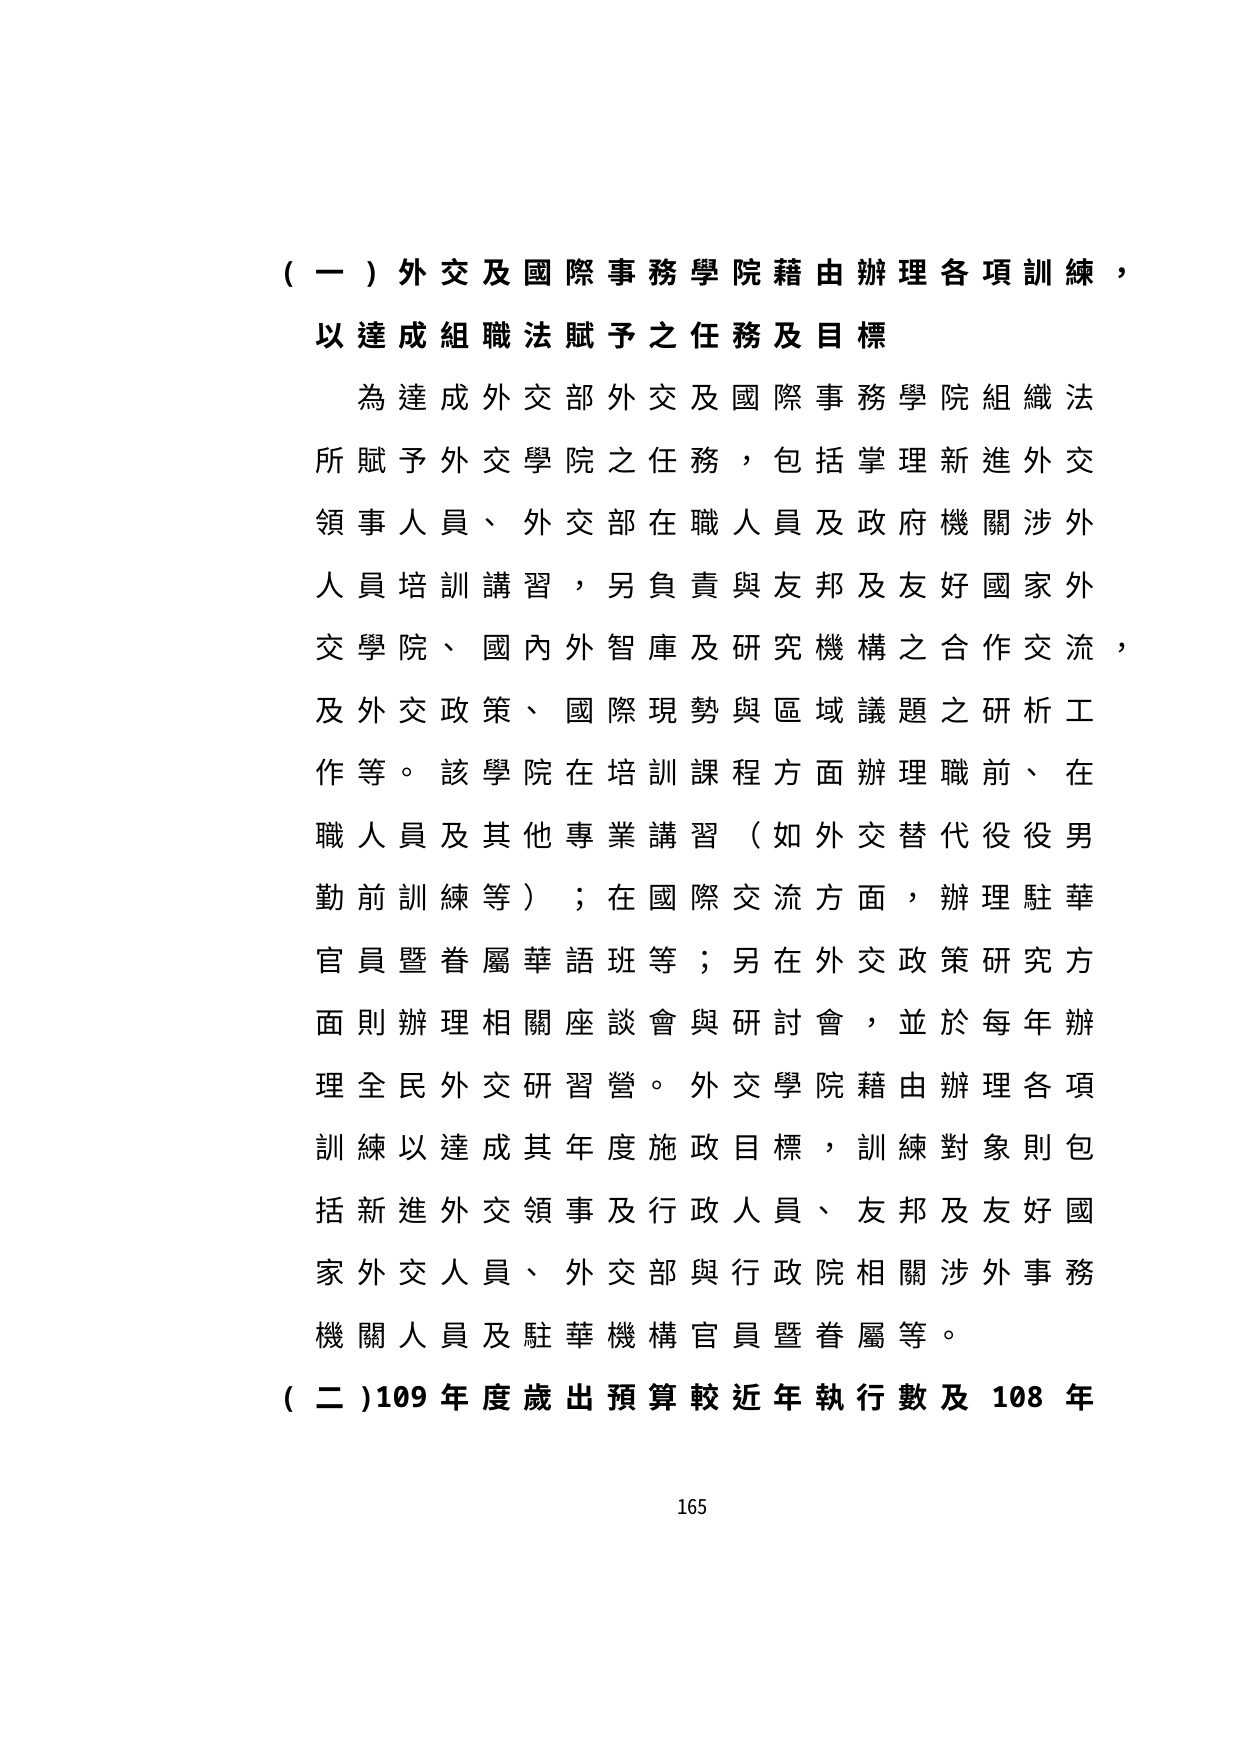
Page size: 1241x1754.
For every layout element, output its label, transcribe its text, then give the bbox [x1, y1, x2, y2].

text (一)外交及國際事務學院藉由辦理各項訓練，以達成組職法賦予之任務及目標 [243, 229, 1101, 354]
text 為達成外交部外交及國際事務學院組織法所賦予外交學院之任務，包括掌理新進外交領事人員、外交部在職人員及政府機關涉外人員培訓講習，另負責與友邦及友好國家外交學院、國內外智庫及研究機構之合作交流，及外交政策、國際現勢與區域議題之研析工作等。該學院在培訓課程方面辦理職前、在職人員及其他專業講習（如外交替代役役男勤前訓練等）；在國際交流方面，辦理駐華官員暨眷屬華語班等；另在外交政策研究方面則辦理相關座談會與研討會，並於每年辦理全民外交研習營。外交學院藉由辦理各項訓練以達成其年度施政目標，訓練對象則包括新進外交領事及行政人員、友邦及友好國家外交人員、外交部與行政院相關涉外事務機關人員及駐華機構官員暨眷屬等。 [272, 354, 1101, 1354]
text (二)109年度歲出預算較近年執行數及108年 [243, 1354, 1101, 1417]
